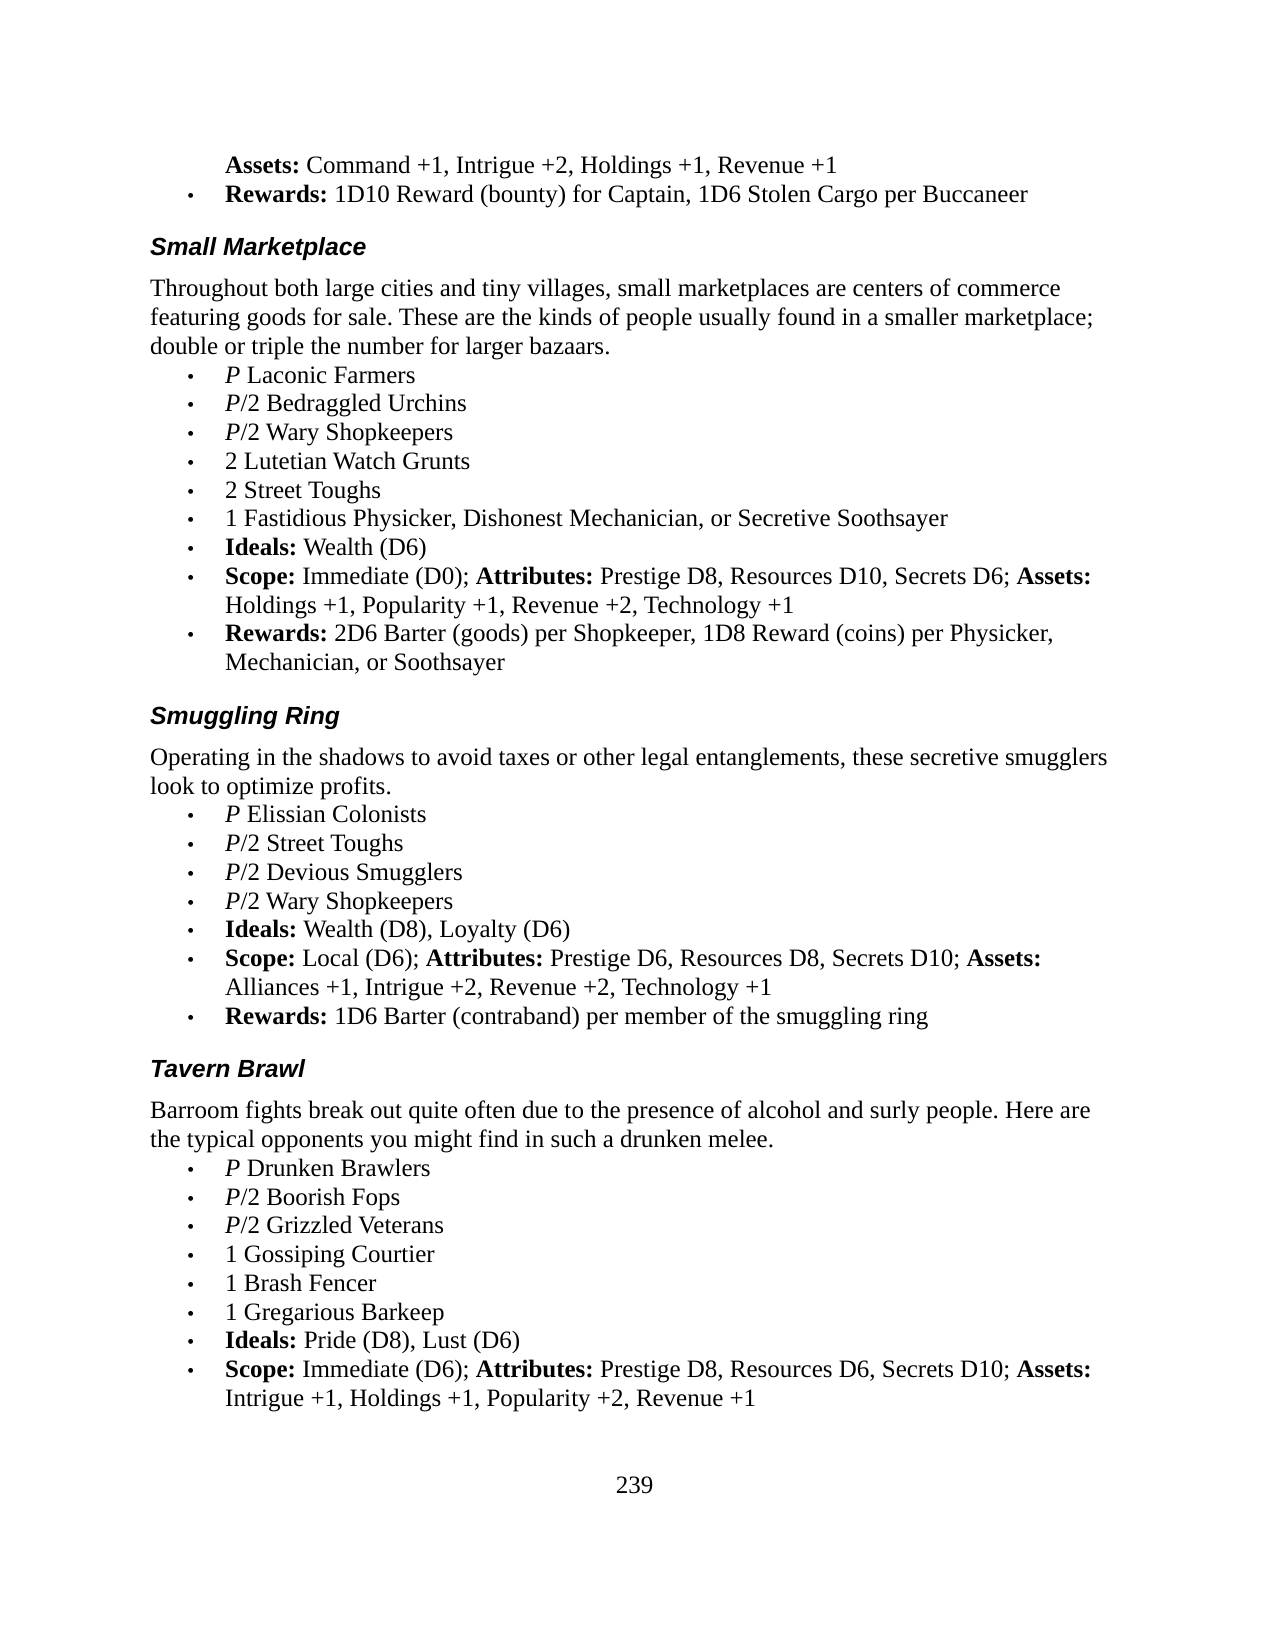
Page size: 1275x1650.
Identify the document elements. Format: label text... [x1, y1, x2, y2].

subtitle Smuggling Ring [150, 701, 1125, 729]
list P/2 Wary Shopkeepers [187, 886, 1125, 914]
list Rewards: 2D6 Barter (goods) per Shopkeeper, 1D8 Reward (coins) per Physicker, Mechanician, or Soothsayer [187, 618, 1125, 676]
list P/2 Street Toughs [187, 828, 1125, 857]
list P/2 Wary Shopkeepers [187, 417, 1125, 446]
list Ideals: Wealth (D6) [187, 532, 1125, 561]
list P Laconic Farmers [187, 360, 1125, 388]
list P Elissian Colonists [187, 799, 1125, 828]
list 1 Brash Fencer [187, 1268, 1125, 1297]
list Scope: Local (D6); Attributes: Prestige D6, Resources D8, Secrets D10; Assets: Alliances +1, Intrigue +2, Revenue +2, Technology +1 [187, 943, 1125, 1001]
list Scope: Immediate (D6); Attributes: Prestige D8, Resources D6, Secrets D10; Assets: Intrigue +1, Holdings +1, Popularity +2, Revenue +1 [187, 1354, 1125, 1412]
text Barroom fights break out quite often due to the presence of alcohol and surly people. Here are the typical opponents you might find in such a drunken melee. [150, 1096, 1125, 1153]
subtitle Small Marketplace [150, 232, 1125, 261]
list P/2 Boorish Fops [187, 1182, 1125, 1211]
list P Drunken Brawlers [187, 1153, 1125, 1182]
list Ideals: Wealth (D8), Loyalty (D6) [187, 914, 1125, 943]
list 1 Gregarious Barkeep [187, 1297, 1125, 1326]
text Throughout both large cities and tiny villages, small marketplaces are centers of commerce featuring goods for sale. These are the kinds of people usually found in a smaller marketplace; double or triple the number for larger bazaars. [150, 273, 1125, 360]
list 2 Street Toughs [187, 475, 1125, 503]
text Operating in the shadows to avoid taxes or other legal entanglements, these secretive smugglers look to optimize profits. [150, 742, 1125, 799]
list 2 Lutetian Watch Grunts [187, 446, 1125, 475]
list P/2 Bedraggled Urchins [187, 388, 1125, 417]
list Ideals: Pride (D8), Lust (D6) [187, 1326, 1125, 1354]
list 1 Gossiping Courtier [187, 1239, 1125, 1268]
list P/2 Devious Smugglers [187, 857, 1125, 886]
list Scope: Immediate (D0); Attributes: Prestige D8, Resources D10, Secrets D6; Assets: Holdings +1, Popularity +1, Revenue +2, Technology +1 [187, 561, 1125, 618]
subtitle Tavern Brawl [150, 1054, 1125, 1083]
list Rewards: 1D6 Barter (contraband) per member of the smuggling ring [187, 1001, 1125, 1029]
list Assets: Command +1, Intrigue +2, Holdings +1, Revenue +1 [187, 150, 1125, 179]
list Rewards: 1D10 Reward (bounty) for Captain, 1D6 Stolen Cargo per Buccaneer [187, 179, 1125, 207]
list P/2 Grizzled Veterans [187, 1211, 1125, 1239]
list 1 Fastidious Physicker, Dishonest Mechanician, or Secretive Soothsayer [187, 503, 1125, 532]
